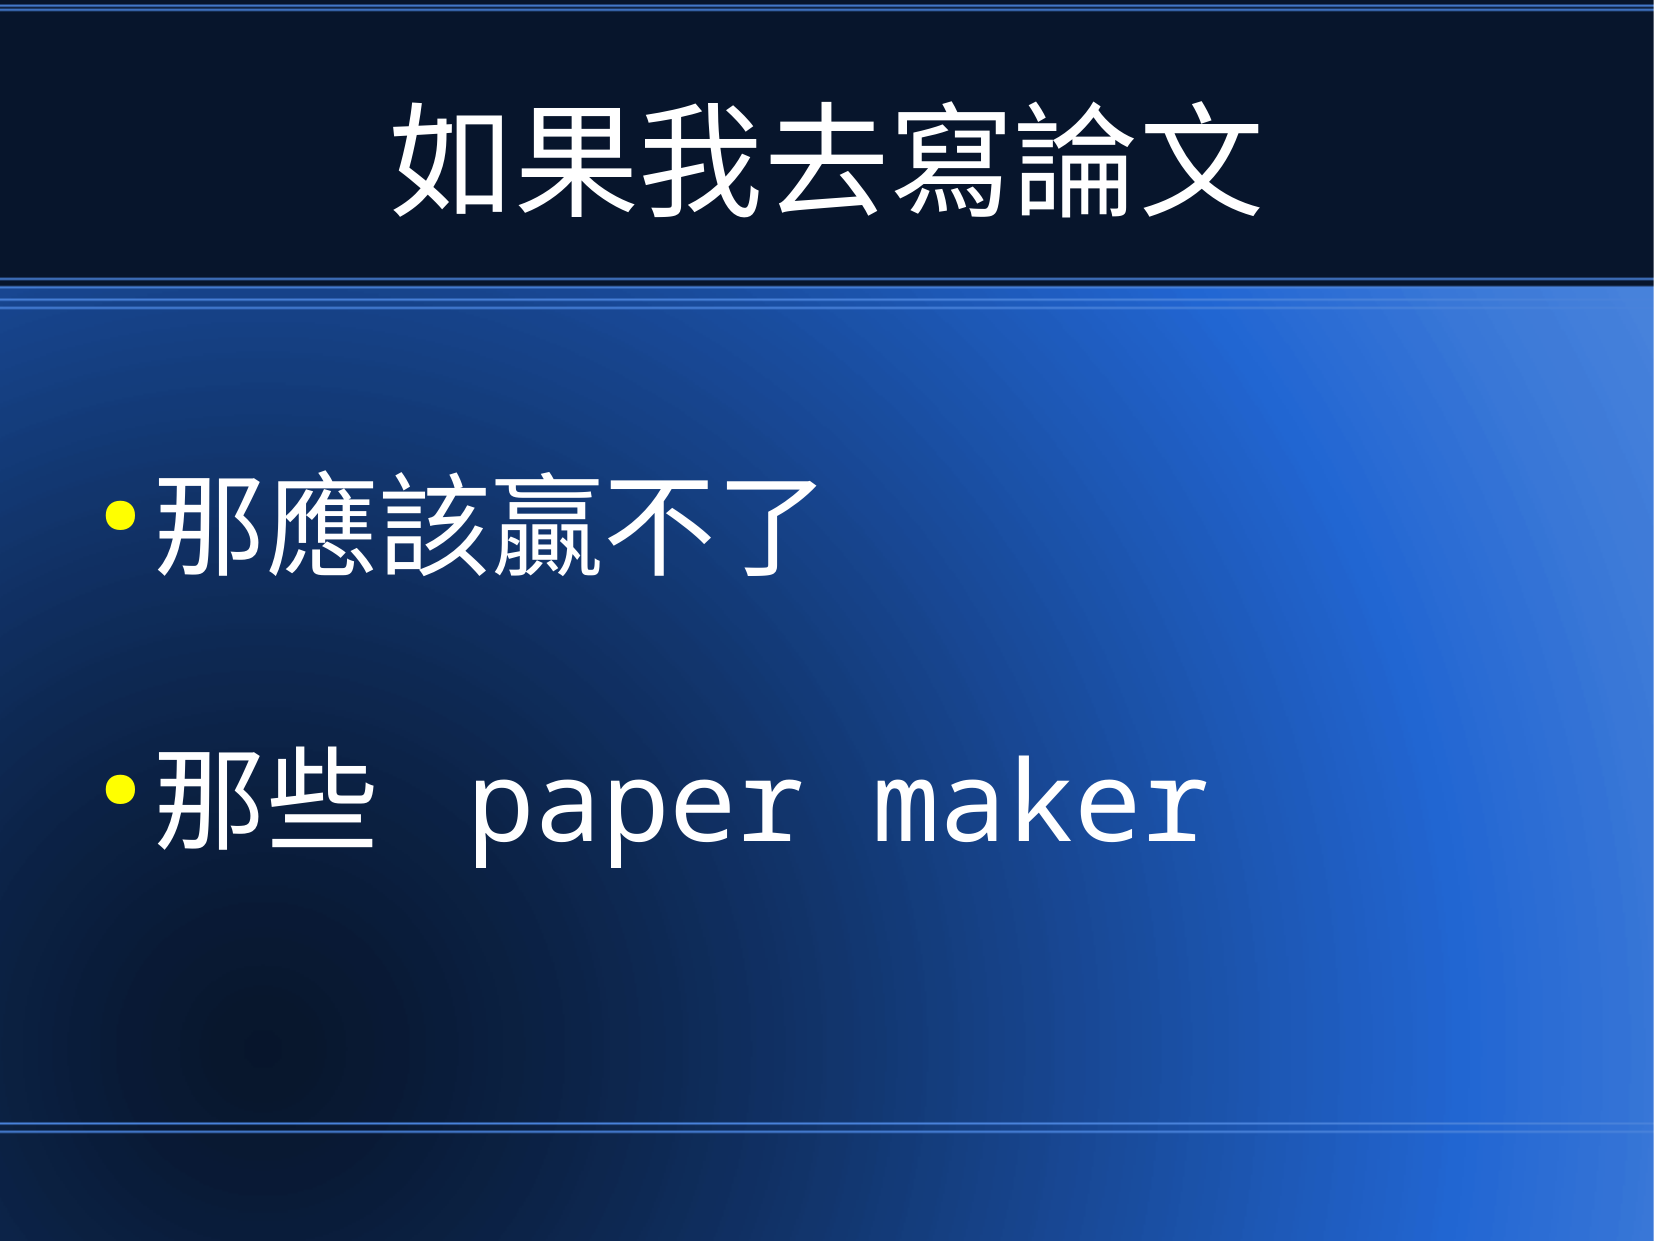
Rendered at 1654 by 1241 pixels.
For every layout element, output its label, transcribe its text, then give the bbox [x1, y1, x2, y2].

list 那應該贏不了 那些 paper maker [82, 355, 1571, 1241]
title 如果我去寫論文 [82, 49, 1571, 257]
picture [0, 0, 1654, 1241]
